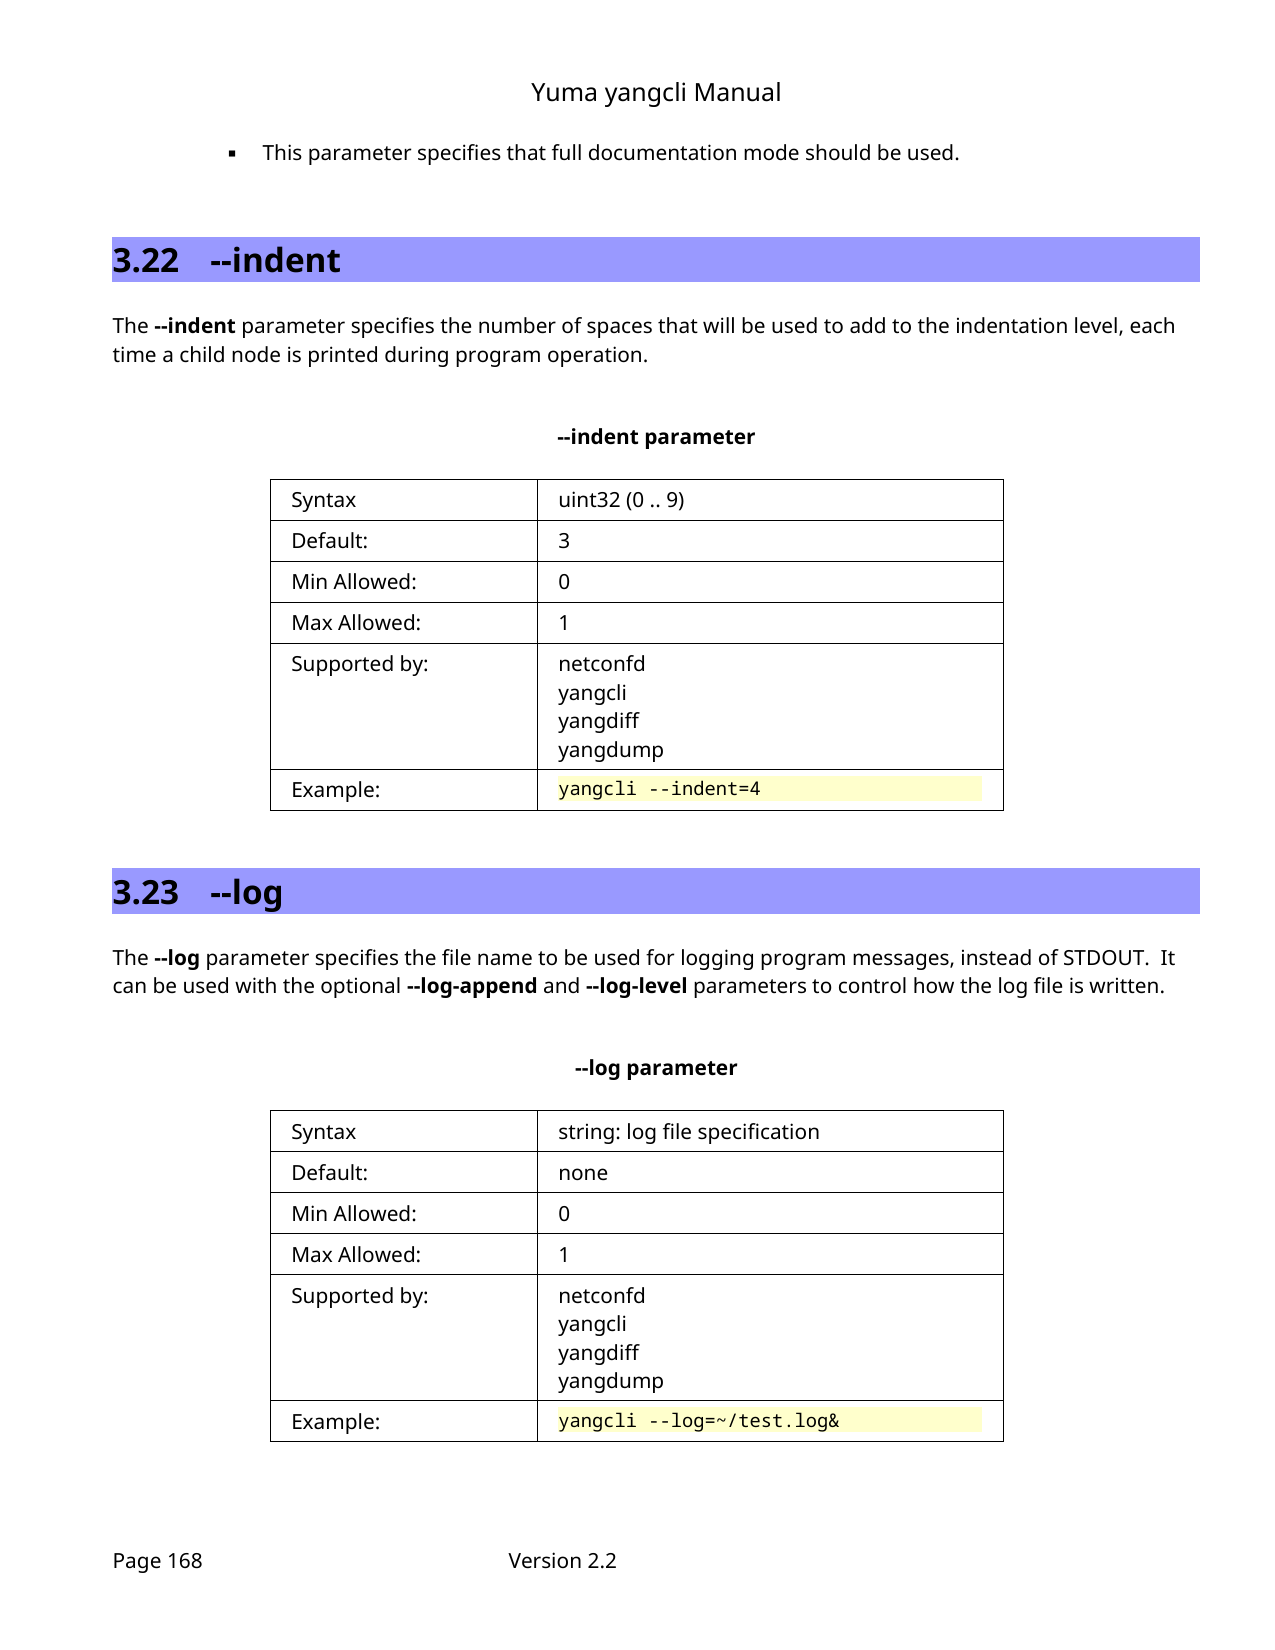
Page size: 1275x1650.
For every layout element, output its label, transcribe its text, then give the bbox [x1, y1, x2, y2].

table_cell Max Allowed: [271, 603, 537, 643]
table_cell 1 [538, 1234, 1003, 1274]
list This parameter specifies that full documentation mode should be used. [225, 138, 1200, 167]
table_cell 3 [538, 521, 1003, 561]
table_cell yangcli --log=~/test.log& [538, 1401, 1003, 1441]
table_cell netconfd yangcli yangdiff yangdump [538, 644, 1003, 769]
table_cell 1 [538, 603, 1003, 643]
subtitle --log [112, 868, 1200, 914]
table_cell Max Allowed: [271, 1234, 537, 1274]
table_header string: log file specification [538, 1111, 1003, 1151]
table_cell Min Allowed: [271, 562, 537, 602]
table_cell yangcli --indent=4 [538, 770, 1003, 810]
text The --indent parameter specifies the number of spaces that will be used to add to the indentation level, each time a child node is printed during program operation. [112, 312, 1200, 368]
table_cell Example: [271, 1401, 537, 1441]
subtitle --log parameter [127, 1053, 1185, 1082]
table_cell none [538, 1152, 1003, 1192]
table_cell Default: [271, 1152, 537, 1192]
subtitle --indent parameter [127, 422, 1185, 450]
table_header Syntax [271, 1111, 537, 1151]
table_header Syntax [271, 480, 537, 520]
table_cell netconfd yangcli yangdiff yangdump [538, 1275, 1003, 1400]
table_cell Min Allowed: [271, 1193, 537, 1233]
table_cell Default: [271, 521, 537, 561]
text The --log parameter specifies the file name to be used for logging program messages, instead of STDOUT. It can be used with the optional --log-append and --log-level parameters to control how the log file is written. [112, 943, 1200, 1000]
table_cell Supported by: [271, 1275, 537, 1400]
table_cell Example: [271, 770, 537, 810]
table_header uint32 (0 .. 9) [538, 480, 1003, 520]
subtitle --indent [112, 237, 1200, 282]
table_cell 0 [538, 562, 1003, 602]
table_cell 0 [538, 1193, 1003, 1233]
table_cell Supported by: [271, 644, 537, 769]
